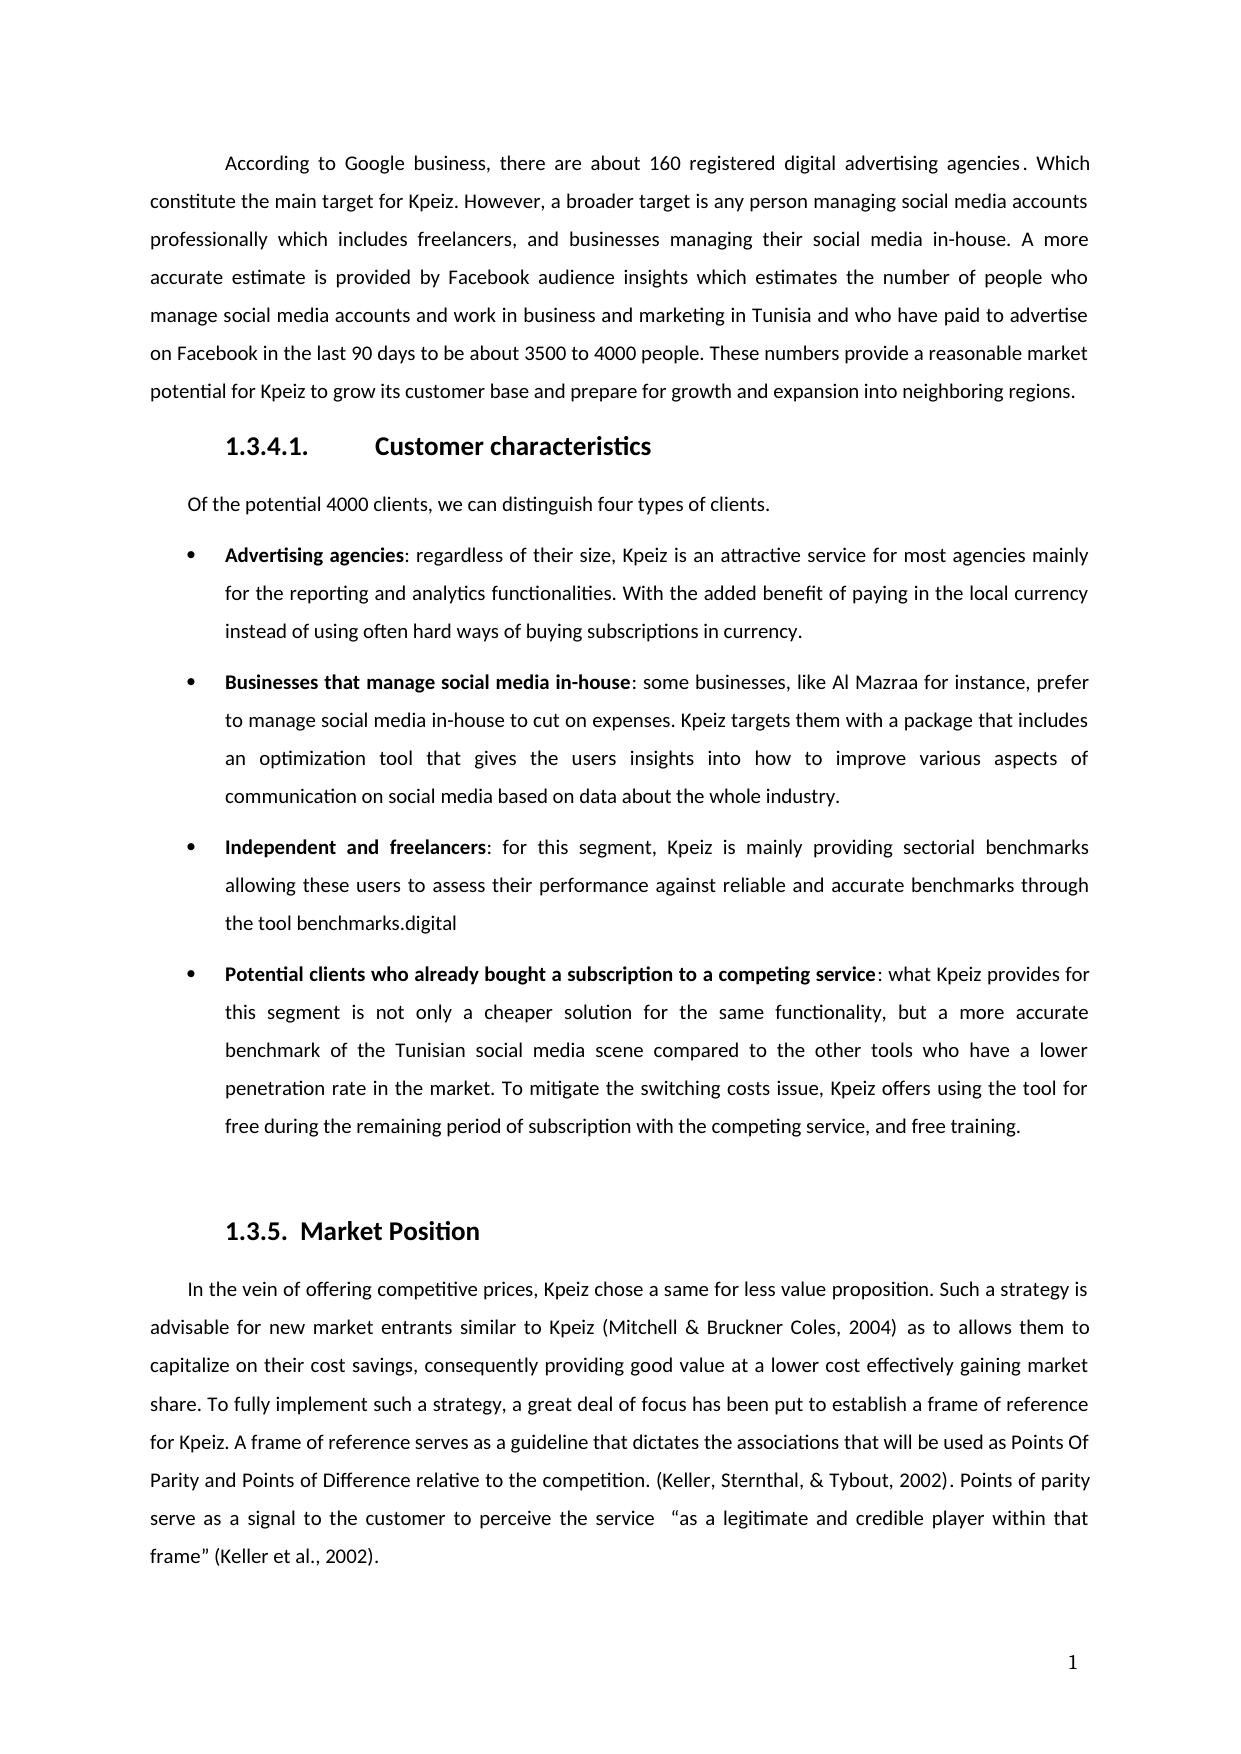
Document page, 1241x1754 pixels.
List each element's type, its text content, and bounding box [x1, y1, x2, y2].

list Businesses that manage social media in-house: some businesses, like Al Mazraa for instance, prefer to manage social media in-house to cut on expenses. Kpeiz targets them with a package that includes an optimization tool that gives the users insights into how to improve various aspects of communication on social media based on data about the whole industry. [187, 669, 1090, 809]
list Independent and freelancers: for this segment, Kpeiz is mainly providing sectorial benchmarks allowing these users to assess their performance against reliable and accurate benchmarks through the tool benchmarks.digital [187, 834, 1090, 936]
text According to Google business, there are about 160 registered digital advertising agencies. Which constitute the main target for Kpeiz. However, a broader target is any person managing social media accounts professionally which includes freelancers, and businesses managing their social media in-house. A more accurate estimate is provided by Facebook audience insights which estimates the number of people who manage social media accounts and work in business and marketing in Tunisia and who have paid to advertise on Facebook in the last 90 days to be about 3500 to 4000 people. These numbers provide a reasonable market potential for Kpeiz to grow its customer base and prepare for growth and expansion into neighboring regions. [150, 150, 1090, 404]
list Customer characteristics [225, 429, 1090, 462]
list Advertising agencies: regardless of their size, Kpeiz is an attractive service for most agencies mainly for the reporting and analytics functionalities. With the added benefit of paying in the local currency instead of using often hard ways of buying subscriptions in currency. [187, 542, 1090, 644]
text In the vein of offering competitive prices, Kpeiz chose a same for less value proposition. Such a strategy is advisable for new market entrants similar to Kpeiz (Mitchell & Bruckner Coles, 2004)⁠ as to allows them to capitalize on their cost savings, consequently providing good value at a lower cost effectively gaining market share. To fully implement such a strategy, a great deal of focus has been put to establish a frame of reference for Kpeiz. A frame of reference serves as a guideline that dictates the associations that will be used as Points Of Parity and Points of Difference relative to the competition. (Keller, Sternthal, & Tybout, 2002)⁠. Points of parity serve as a signal to the customer to perceive the service “as a legitimate and credible player within that frame” (Keller et al., 2002)⁠. [150, 1276, 1090, 1569]
text Of the potential 4000 clients, we can distinguish four types of clients. [150, 491, 1090, 517]
list Potential clients who already bought a subscription to a competing service: what Kpeiz provides for this segment is not only a cheaper solution for the same functionality, but a more accurate benchmark of the Tunisian social media scene compared to the other tools who have a lower penetration rate in the market. To mitigate the switching costs issue, Kpeiz offers using the tool for free during the remaining period of subscription with the competing service, and free training. [187, 961, 1090, 1139]
list Market Position [225, 1214, 1090, 1247]
